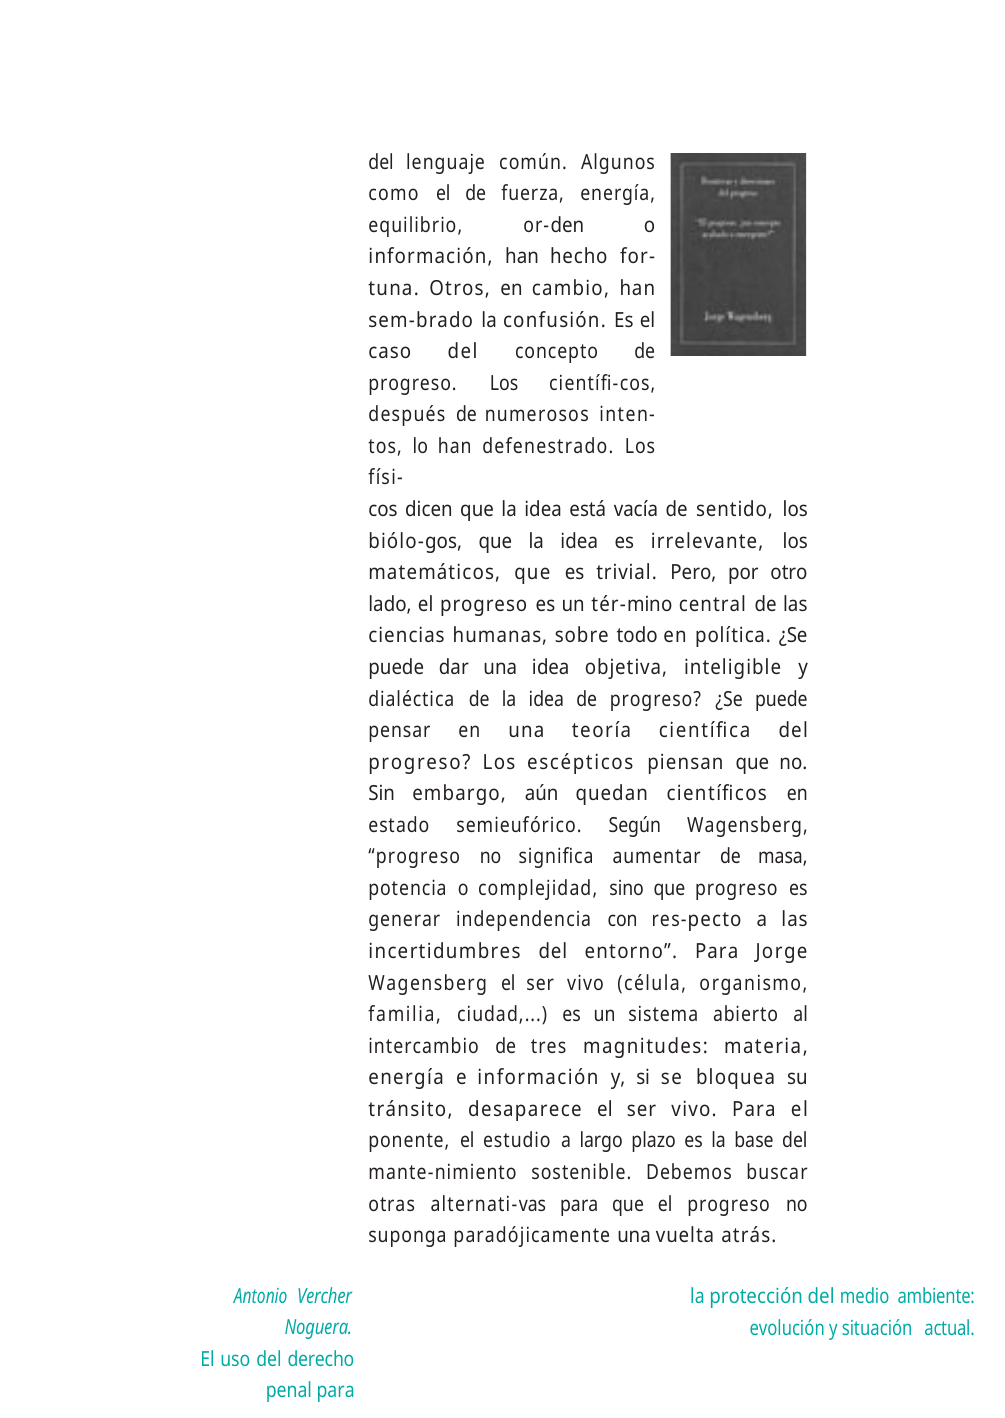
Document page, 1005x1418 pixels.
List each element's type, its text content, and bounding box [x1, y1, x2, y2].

text penal para [229, 1376, 354, 1404]
text evolución y situación actual. [488, 1313, 975, 1342]
text Noguera. [103, 1312, 354, 1341]
text del lenguaje común. Algunos como el de fuerza, energía, equilibrio, or-den o información, han hecho for-tuna. Otros, en cambio, han sem-brado la confusión. Es el caso del concepto de progreso. Los científi-cos, después de numerosos inten-tos, lo han defenestrado. Los físi- [368, 147, 655, 491]
text El uso del derecho [103, 1344, 354, 1373]
text la protección del medio ambiente: [485, 1282, 975, 1310]
text Antonio Vercher [103, 1282, 354, 1310]
text cos dicen que la idea está vacía de sentido, los biólo-gos, que la idea es irrelevante, los matemáticos, que es trivial. Pero, por otro lado, el progreso es un tér-mino central de las ciencias humanas, sobre todo en política. ¿Se puede dar una idea objetiva, inteligible y dialéctica de la idea de progreso? ¿Se puede pensar en una teoría científica del progreso? Los escépticos piensan que no. Sin embargo, aún quedan científicos en estado semieufórico. Según Wagensberg, “progreso no significa aumentar de masa, potencia o complejidad, sino que progreso es generar independencia con res-pecto a las incertidumbres del entorno”. Para Jorge Wagensberg el ser vivo (célula, organismo, familia, ciudad,...) es un sistema abierto al intercambio de tres magnitudes: materia, energía e información y, si se bloquea su tránsito, desaparece el ser vivo. Para el ponente, el estudio a largo plazo es la base del mante-nimiento sostenible. Debemos buscar otras alternati-vas para que el progreso no suponga paradójicamente una vuelta atrás. [368, 494, 808, 1249]
